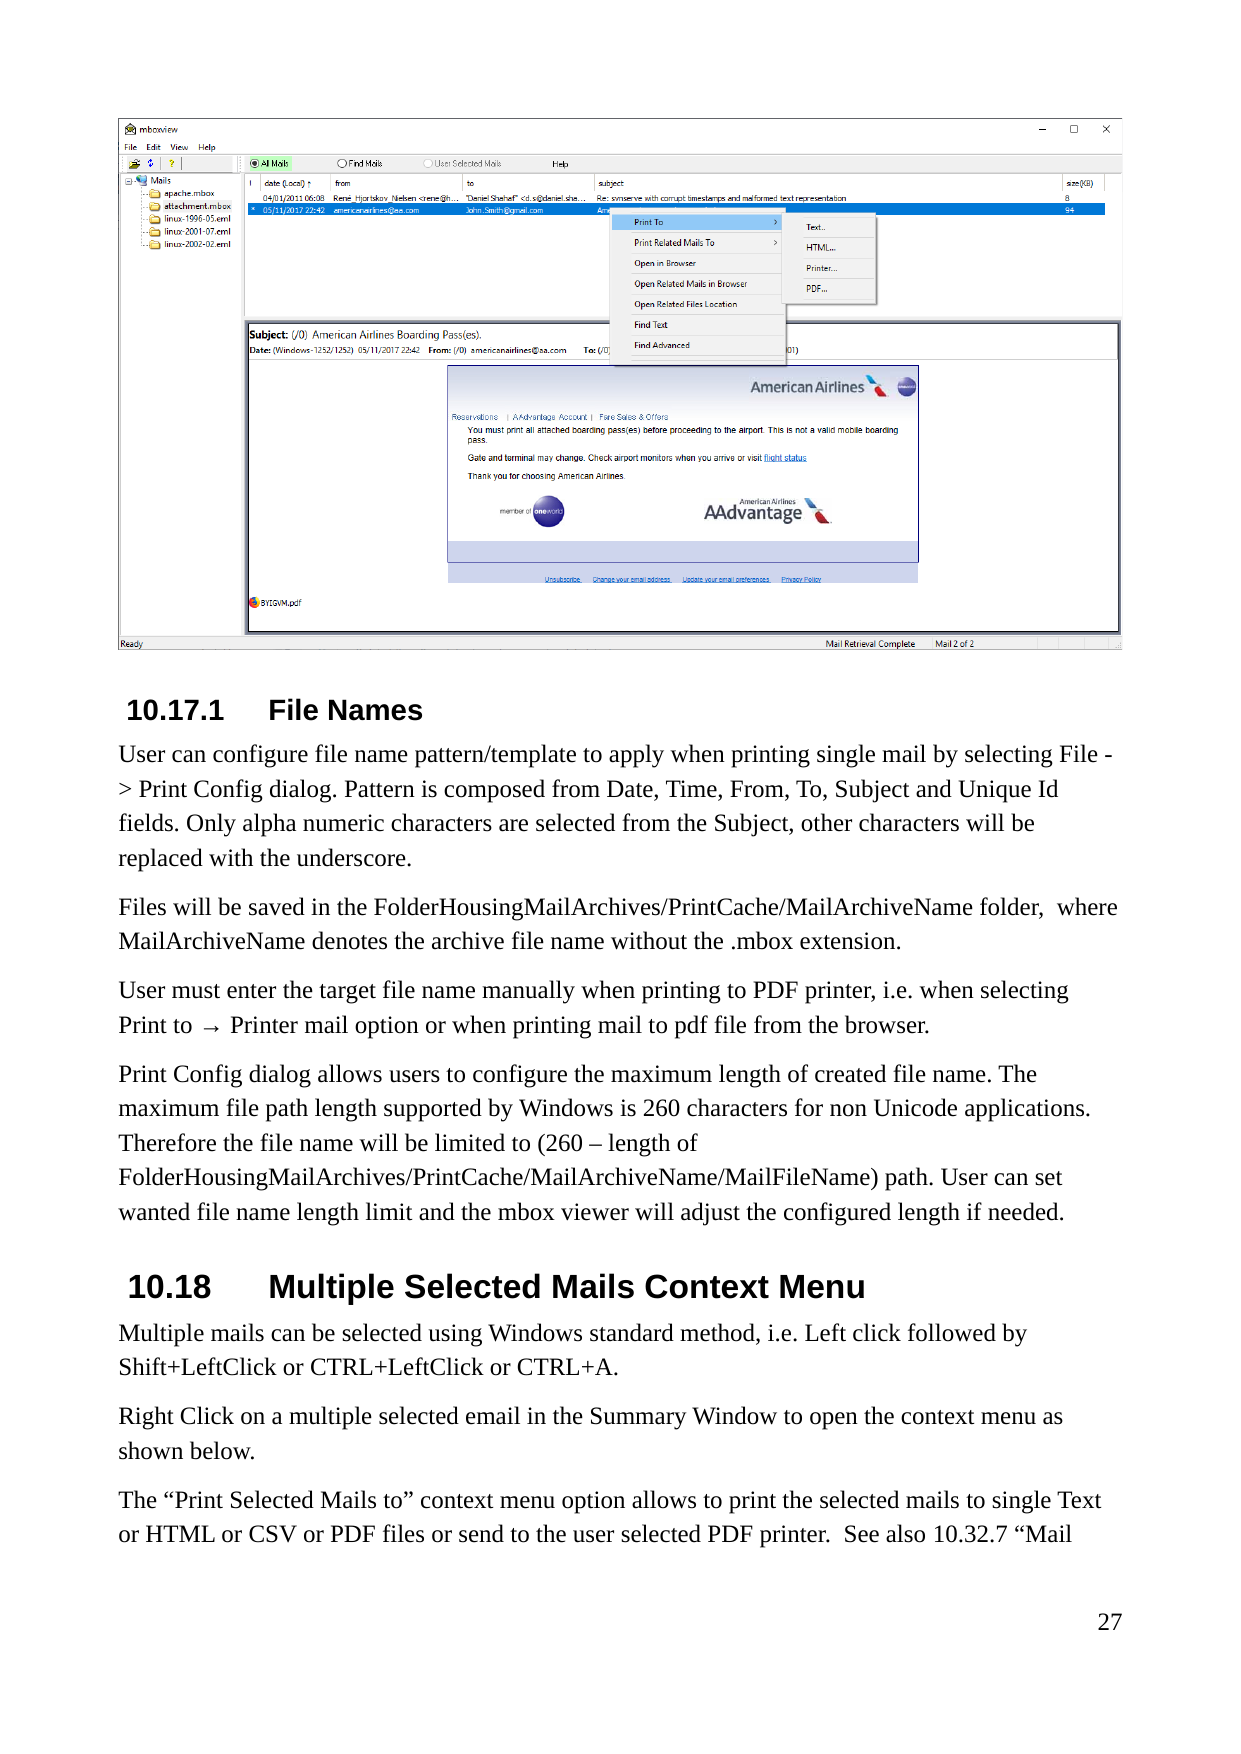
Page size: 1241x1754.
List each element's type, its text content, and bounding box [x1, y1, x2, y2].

text Print Config dialog allows users to configure the maximum length of created file name. The maximum file path length supported by Windows is 260 characters for non Unicode applications. Therefore the file name will be limited to (260 – length of FolderHousingMailArchives/PrintCache/MailArchiveName/MailFileName) path. User can set wanted file name length limit and the mbox viewer will adjust the configured length if needed. [118, 1059, 1122, 1225]
picture [118, 118, 1123, 650]
subtitle File Names [118, 693, 1122, 727]
text Files will be saved in the FolderHousingMailArchives/PrintCache/MailArchiveName folder, where MailArchiveName denotes the archive file name without the .mbox extension. [118, 892, 1122, 955]
text Multiple mails can be selected using Windows standard method, i.e. Left click followed by Shift+LeftClick or CTRL+LeftClick or CTRL+A. [118, 1318, 1122, 1381]
text Right Click on a multiple selected email in the Summary Window to open the context menu as shown below. [118, 1401, 1122, 1464]
text User must enter the target file name manually when printing to PDF printer, i.e. when selecting Print to → Printer mail option or when printing mail to pdf file from the browser. [118, 975, 1122, 1038]
text The “Print Selected Mails to” context menu option allows to print the selected mails to single Text or HTML or CSV or PDF files or send to the user selected PDF printer. See also 10.32.7 “Mail [118, 1485, 1122, 1548]
subtitle Multiple Selected Mails Context Menu [118, 1267, 1122, 1305]
text User can configure file name pattern/template to apply when printing single mail by selecting File -> Print Config dialog. Pattern is composed from Date, Time, From, To, Subject and Unique Id fields. Only alpha numeric characters are selected from the Subject, other characters will be replaced with the underscore. [118, 739, 1122, 871]
